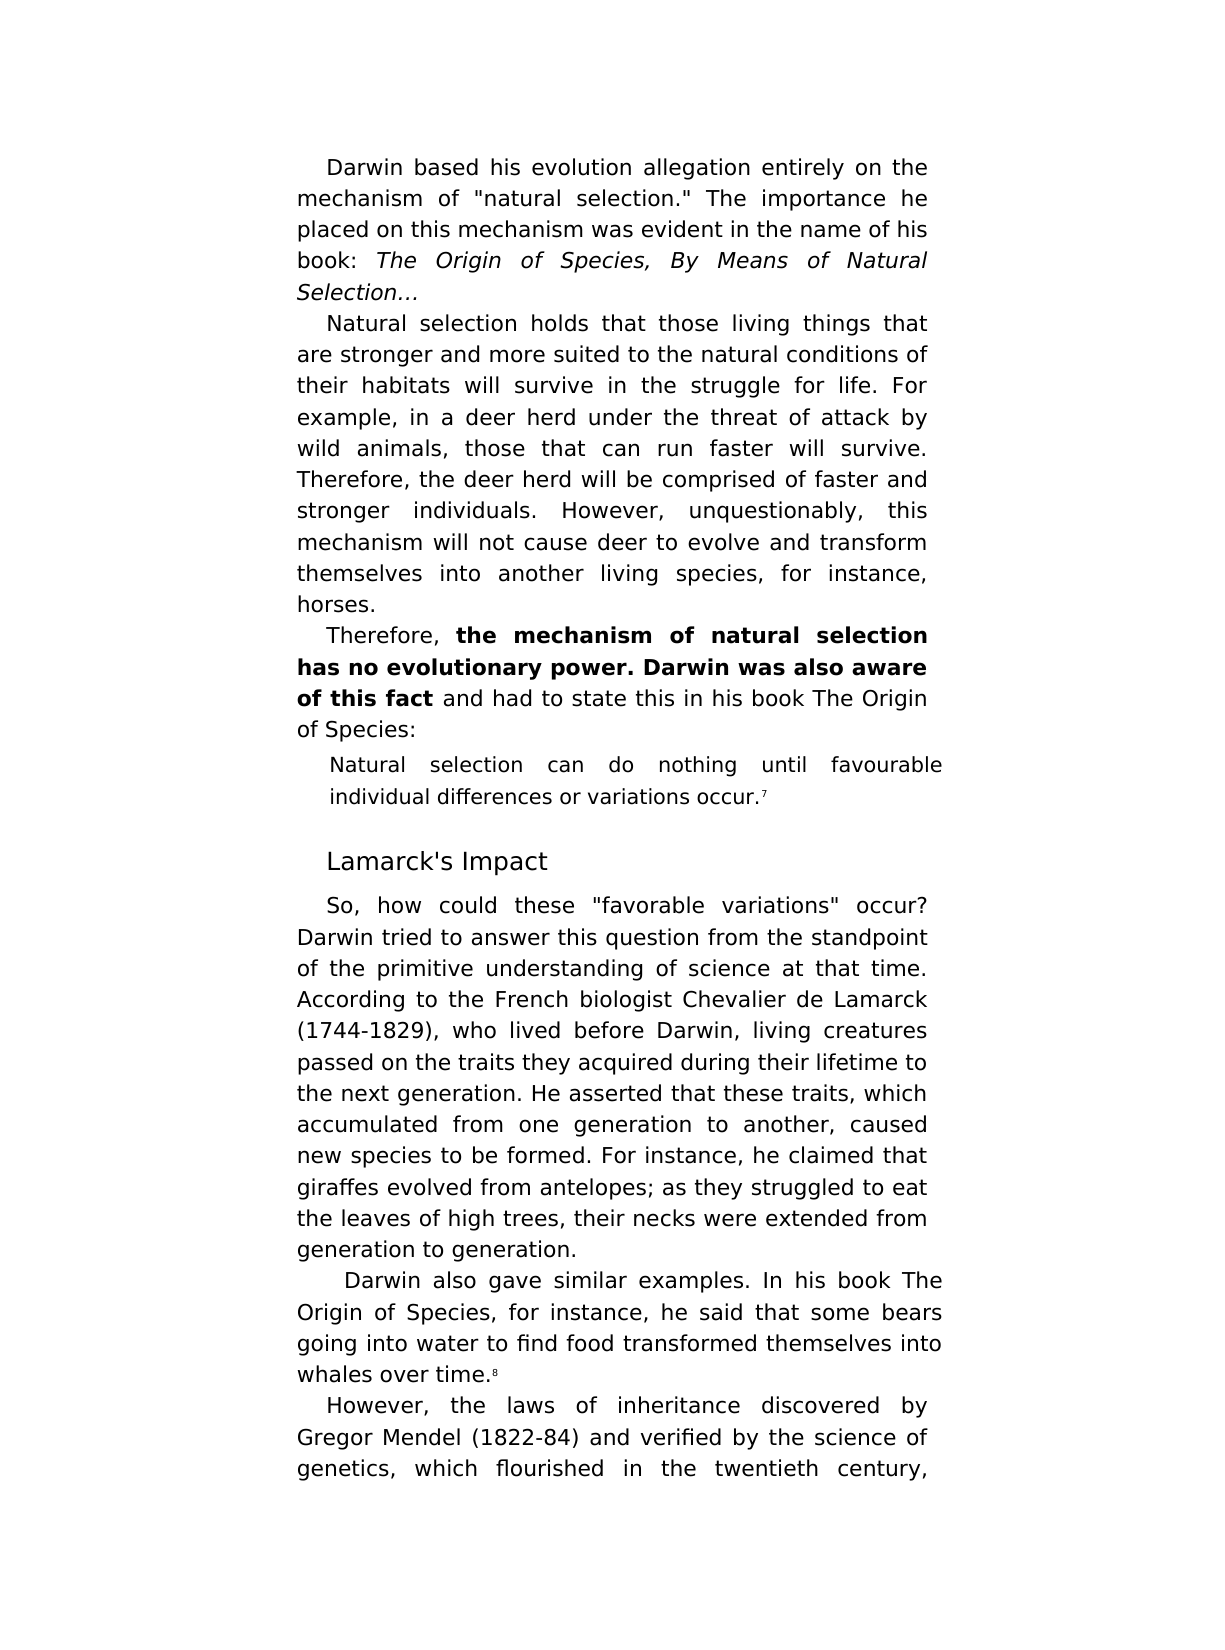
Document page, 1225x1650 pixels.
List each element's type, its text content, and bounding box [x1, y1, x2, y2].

text Lamarck's Impact [297, 846, 928, 877]
text Darwin also gave similar examples. In his book The Origin of Species, for instance, he said that some bears going into water to find food transformed themselves into whales over time.8 [297, 1264, 943, 1389]
text Natural selection holds that those living things that are stronger and more suited to the natural conditions of their habitats will survive in the struggle for life. For example, in a deer herd under the threat of attack by wild animals, those that can run faster will survive. Therefore, the deer herd will be comprised of faster and stronger individuals. However, unquestionably, this mechanism will not cause deer to evolve and transform themselves into another living species, for instance, horses. [297, 306, 928, 619]
text So, how could these "favorable variations" occur? Darwin tried to answer this question from the standpoint of the primitive understanding of science at that time. According to the French biologist Chevalier de Lamarck (1744-1829), who lived before Darwin, living creatures passed on the traits they acquired during their lifetime to the next generation. He asserted that these traits, which accumulated from one generation to another, caused new species to be formed. For instance, he claimed that giraffes evolved from antelopes; as they struggled to eat the leaves of high trees, their necks were extended from generation to generation. [297, 889, 928, 1264]
text Natural selection can do nothing until favourable individual differences or variations occur.7 [329, 748, 943, 810]
text Therefore, the mechanism of natural selection has no evolutionary power. Darwin was also aware of this fact and had to state this in his book The Origin of Species: [297, 619, 928, 744]
text Darwin based his evolution allegation entirely on the mechanism of "natural selection." The importance he placed on this mechanism was evident in the name of his book: The Origin of Species, By Means of Natural Selection… [297, 150, 928, 306]
text However, the laws of inheritance discovered by Gregor Mendel (1822-84) and verified by the science of genetics, which flourished in the twentieth century, [297, 1389, 928, 1482]
